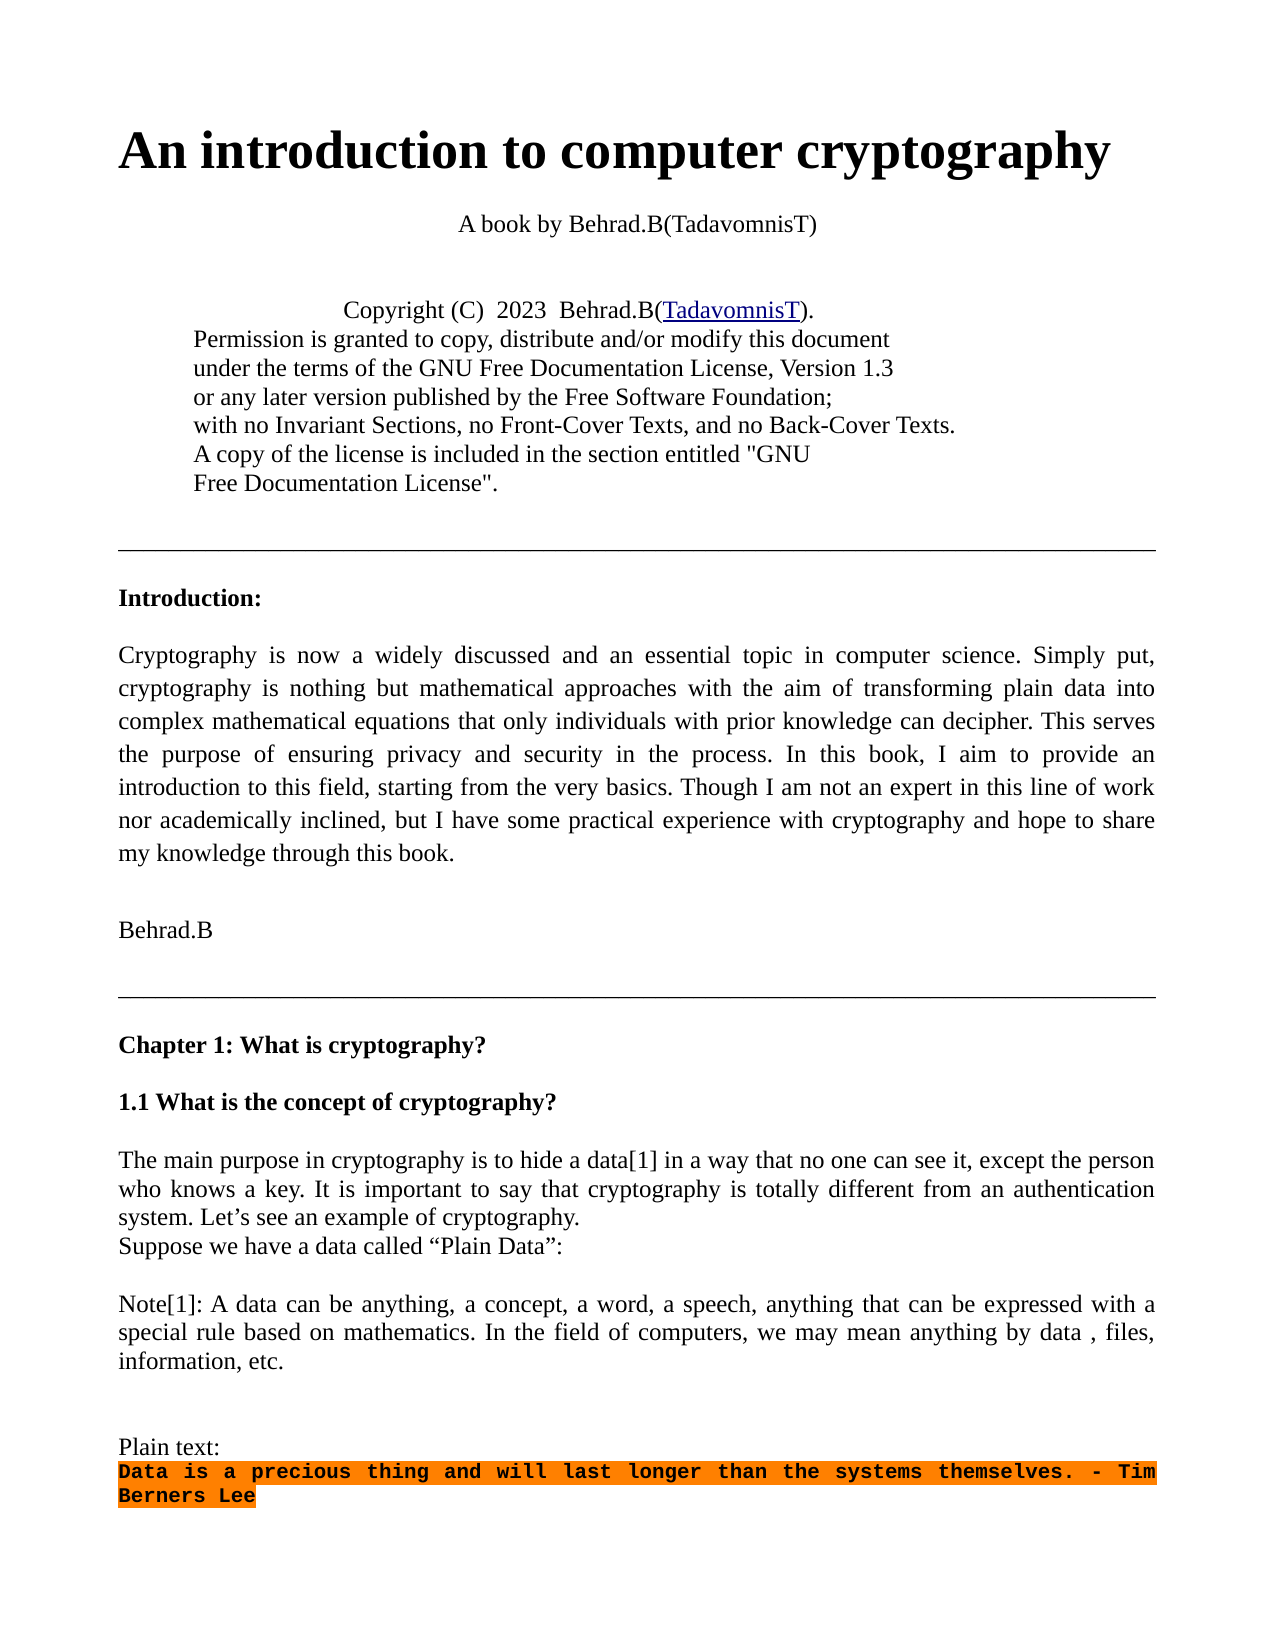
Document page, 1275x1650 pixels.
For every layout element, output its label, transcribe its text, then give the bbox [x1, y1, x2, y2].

text Introduction: [118, 583, 1157, 612]
text Copyright (C) 2023 Behrad.B(TadavomnisT). [118, 295, 1157, 324]
text ___________________________________________________________________________________ [118, 972, 1157, 1001]
text An introduction to computer cryptography [118, 118, 1157, 180]
text A book by Behrad.B(TadavomnisT) [118, 209, 1157, 238]
text Chapter 1: What is cryptography? [118, 1030, 1157, 1059]
text A copy of the license is included in the section entitled "GNU [118, 439, 1157, 468]
text 1.1 What is the concept of cryptography? [118, 1087, 1157, 1116]
text or any later version published by the Free Software Foundation; [118, 382, 1157, 410]
text under the terms of the GNU Free Documentation License, Version 1.3 [118, 353, 1157, 382]
text with no Invariant Sections, no Front-Cover Texts, and no Back-Cover Texts. [118, 410, 1157, 439]
text Suppose we have a data called “Plain Data”: [118, 1231, 1157, 1260]
text Free Documentation License". [118, 468, 1157, 497]
text The main purpose in cryptography is to hide a data[1] in a way that no one can see it, except the person who knows a key. It is important to say that cryptography is totally different from an authentication system. Let’s see an example of cryptography. [118, 1145, 1157, 1231]
text Plain text: [118, 1404, 1157, 1461]
text Data is a precious thing and will last longer than the systems themselves. - Tim Berners Lee [118, 1461, 1157, 1508]
text ___________________________________________________________________________________ [118, 525, 1157, 554]
text Permission is granted to copy, distribute and/or modify this document [118, 324, 1157, 353]
text Behrad.B [118, 915, 1157, 944]
text Cryptography is now a widely discussed and an essential topic in computer science. Simply put, cryptography is nothing but mathematical approaches with the aim of transforming plain data into complex mathematical equations that only individuals with prior knowledge can decipher. This serves the purpose of ensuring privacy and security in the process. In this book, I aim to provide an introduction to this field, starting from the very basics. Though I am not an expert in this line of work nor academically inclined, but I have some practical experience with cryptography and hope to share my knowledge through this book. [118, 640, 1157, 867]
text Note[1]: A data can be anything, a concept, a word, a speech, anything that can be expressed with a special rule based on mathematics. In the field of computers, we may mean anything by data , files, information, etc. [118, 1289, 1157, 1375]
